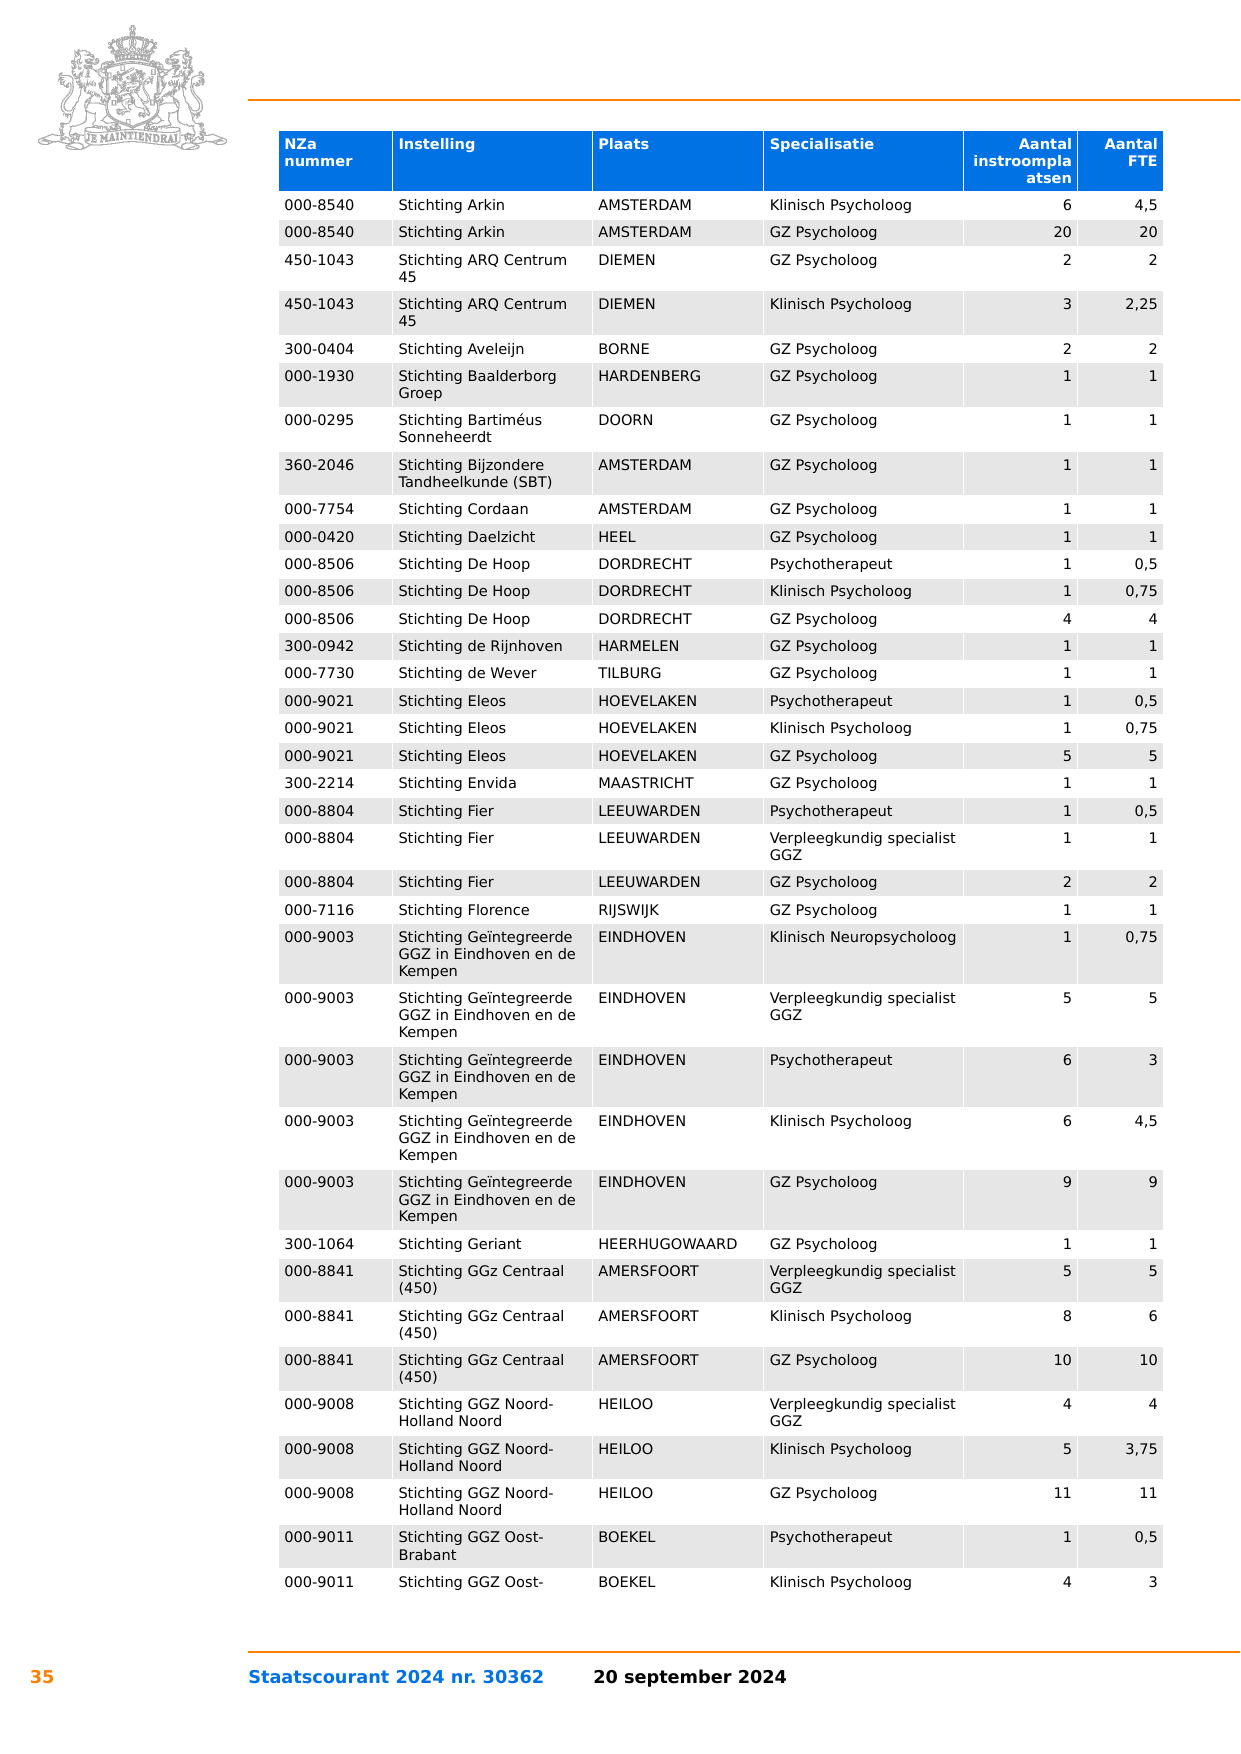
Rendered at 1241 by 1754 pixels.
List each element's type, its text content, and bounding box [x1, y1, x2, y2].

table_cell Verpleegkundig specialist GGZ [764, 825, 963, 868]
table_cell Stichting Florence [393, 897, 592, 923]
table_cell Stichting Geïntegreerde GGZ in Eindhoven en de Kempen [393, 1170, 592, 1230]
table_cell 1 [1078, 452, 1163, 495]
table_cell AMERSFOORT [593, 1303, 763, 1346]
table_cell 1 [964, 798, 1077, 824]
table_cell GZ Psycholoog [764, 408, 963, 451]
table_cell GZ Psycholoog [764, 524, 963, 550]
table_cell 1 [964, 924, 1077, 984]
table_cell 1 [964, 716, 1077, 742]
table_cell 5 [964, 743, 1077, 769]
table_cell Klinisch Psycholoog [764, 291, 963, 335]
table_cell DIEMEN [593, 291, 763, 335]
table_cell 2 [1078, 336, 1163, 362]
table_cell GZ Psycholoog [764, 363, 963, 407]
table_cell TILBURG [593, 661, 763, 687]
table_cell DIEMEN [593, 247, 763, 290]
table_cell 0,5 [1078, 1525, 1163, 1568]
table_cell Klinisch Psycholoog [764, 579, 963, 605]
table_cell 300-0404 [279, 336, 392, 362]
table_cell GZ Psycholoog [764, 336, 963, 362]
table_cell 000-0295 [279, 408, 392, 451]
table_cell Stichting Cordaan [393, 496, 592, 523]
table_cell Stichting Daelzicht [393, 524, 592, 550]
table_cell 3 [964, 291, 1077, 335]
table_cell 1 [964, 1231, 1077, 1257]
table_cell 1 [964, 897, 1077, 923]
table_cell 4,5 [1078, 192, 1163, 219]
table_cell 000-9021 [279, 743, 392, 769]
table_cell 300-0942 [279, 633, 392, 660]
table_header NZa nummer [279, 131, 392, 191]
table_cell Stichting Fier [393, 870, 592, 896]
table_cell 000-9011 [279, 1525, 392, 1568]
table_cell 000-7116 [279, 897, 392, 923]
table_cell Stichting GGZ Oost-Brabant [393, 1525, 592, 1568]
table_cell EINDHOVEN [593, 1108, 763, 1169]
table_cell 2 [1078, 870, 1163, 896]
table_cell 11 [964, 1480, 1077, 1524]
table_cell 1 [964, 496, 1077, 523]
table_cell Stichting Geriant [393, 1231, 592, 1257]
table_cell 1 [964, 452, 1077, 495]
table_cell Stichting ARQ Centrum 45 [393, 291, 592, 335]
table_cell Stichting Arkin [393, 220, 592, 246]
table_cell 5 [1078, 743, 1163, 769]
table_cell Psychotherapeut [764, 798, 963, 824]
table_cell RIJSWIJK [593, 897, 763, 923]
table_cell Stichting GGz Centraal (450) [393, 1259, 592, 1302]
table_header Specialisatie [764, 131, 963, 191]
table_cell Klinisch Psycholoog [764, 192, 963, 219]
table_cell 2 [1078, 247, 1163, 290]
table_cell 000-1930 [279, 363, 392, 407]
table_cell Stichting Arkin [393, 192, 592, 219]
table_cell 3 [1078, 1569, 1163, 1595]
table_cell Stichting GGz Centraal (450) [393, 1303, 592, 1346]
table_cell 1 [1078, 825, 1163, 868]
table_cell GZ Psycholoog [764, 1231, 963, 1257]
table_cell 1 [964, 408, 1077, 451]
table_cell AMSTERDAM [593, 452, 763, 495]
table_cell Stichting Bartiméus Sonneheerdt [393, 408, 592, 451]
table_cell 000-9011 [279, 1569, 392, 1595]
table_cell 1 [1078, 633, 1163, 660]
table_cell Klinisch Psycholoog [764, 1108, 963, 1169]
table_cell 000-8506 [279, 551, 392, 577]
table_cell 1 [1078, 496, 1163, 523]
table_cell Stichting Envida [393, 770, 592, 797]
table_cell AMSTERDAM [593, 220, 763, 246]
table_cell Stichting Eleos [393, 688, 592, 714]
table_cell 000-9008 [279, 1436, 392, 1479]
table_cell 3 [1078, 1047, 1163, 1107]
table_cell 000-7754 [279, 496, 392, 523]
table_cell 4 [964, 606, 1077, 632]
table_cell HOEVELAKEN [593, 688, 763, 714]
table_cell 5 [964, 986, 1077, 1046]
table_cell 000-7730 [279, 661, 392, 687]
table_cell 000-8506 [279, 579, 392, 605]
table_cell 5 [1078, 986, 1163, 1046]
table_cell GZ Psycholoog [764, 770, 963, 797]
table_cell HEILOO [593, 1392, 763, 1435]
table_cell GZ Psycholoog [764, 743, 963, 769]
table_cell 1 [964, 688, 1077, 714]
table_cell GZ Psycholoog [764, 220, 963, 246]
table_cell 5 [964, 1259, 1077, 1302]
table_cell 000-0420 [279, 524, 392, 550]
table_cell 6 [1078, 1303, 1163, 1346]
table_cell GZ Psycholoog [764, 496, 963, 523]
table_cell AMSTERDAM [593, 192, 763, 219]
table_cell Verpleegkundig specialist GGZ [764, 986, 963, 1046]
table_cell 300-1064 [279, 1231, 392, 1257]
table_cell 300-2214 [279, 770, 392, 797]
table_cell 000-8841 [279, 1303, 392, 1346]
table_header Aantal instroomplaatsen [964, 131, 1077, 191]
table_cell GZ Psycholoog [764, 897, 963, 923]
table_cell Stichting GGZ Noord-Holland Noord [393, 1480, 592, 1524]
table_cell 1 [964, 363, 1077, 407]
table_cell 1 [1078, 661, 1163, 687]
table_cell Stichting Fier [393, 825, 592, 868]
table_cell GZ Psycholoog [764, 452, 963, 495]
table_cell Stichting Aveleijn [393, 336, 592, 362]
table_cell 3,75 [1078, 1436, 1163, 1479]
table_cell GZ Psycholoog [764, 247, 963, 290]
table_header Plaats [593, 131, 763, 191]
table_cell 000-9003 [279, 1108, 392, 1169]
table_cell 5 [1078, 1259, 1163, 1302]
table_cell HOEVELAKEN [593, 743, 763, 769]
table_cell EINDHOVEN [593, 1170, 763, 1230]
table_cell 6 [964, 192, 1077, 219]
table_cell 1 [964, 1525, 1077, 1568]
table_cell 10 [1078, 1347, 1163, 1391]
table_cell Stichting GGZ Oost- [393, 1569, 592, 1595]
table_cell 000-8540 [279, 192, 392, 219]
table_cell 000-9003 [279, 924, 392, 984]
table_cell Klinisch Psycholoog [764, 1303, 963, 1346]
table_cell Stichting De Hoop [393, 579, 592, 605]
table_cell 1 [1078, 770, 1163, 797]
table_cell Stichting Geïntegreerde GGZ in Eindhoven en de Kempen [393, 1047, 592, 1107]
table_cell 10 [964, 1347, 1077, 1391]
table_cell HEERHUGOWAARD [593, 1231, 763, 1257]
table_cell Stichting Geïntegreerde GGZ in Eindhoven en de Kempen [393, 1108, 592, 1169]
table_cell Klinisch Neuropsycholoog [764, 924, 963, 984]
table_cell 6 [964, 1108, 1077, 1169]
table_cell GZ Psycholoog [764, 606, 963, 632]
table_cell AMERSFOORT [593, 1347, 763, 1391]
table_cell 1 [964, 579, 1077, 605]
table_cell 000-9021 [279, 716, 392, 742]
table_cell AMERSFOORT [593, 1259, 763, 1302]
table_cell 000-8804 [279, 798, 392, 824]
table_cell Stichting GGZ Noord-Holland Noord [393, 1392, 592, 1435]
table_cell 9 [964, 1170, 1077, 1230]
table_cell 20 [964, 220, 1077, 246]
table_cell 1 [964, 633, 1077, 660]
table_cell Verpleegkundig specialist GGZ [764, 1392, 963, 1435]
table_cell Klinisch Psycholoog [764, 716, 963, 742]
table_cell BOEKEL [593, 1569, 763, 1595]
table_cell Stichting ARQ Centrum 45 [393, 247, 592, 290]
table_cell Stichting de Wever [393, 661, 592, 687]
table_cell GZ Psycholoog [764, 661, 963, 687]
table_cell 360-2046 [279, 452, 392, 495]
table_cell 9 [1078, 1170, 1163, 1230]
table_cell 450-1043 [279, 247, 392, 290]
table_cell Stichting Bijzondere Tandheelkunde (SBT) [393, 452, 592, 495]
table_cell EINDHOVEN [593, 1047, 763, 1107]
table_cell 0,5 [1078, 688, 1163, 714]
table_cell GZ Psycholoog [764, 633, 963, 660]
table_cell HEEL [593, 524, 763, 550]
table_cell Klinisch Psycholoog [764, 1569, 963, 1595]
table_cell DORDRECHT [593, 606, 763, 632]
table_cell HEILOO [593, 1480, 763, 1524]
table_header Instelling [393, 131, 592, 191]
table_cell 000-9021 [279, 688, 392, 714]
table_cell 4 [1078, 1392, 1163, 1435]
table_cell BORNE [593, 336, 763, 362]
table_cell 000-8804 [279, 825, 392, 868]
table_cell 2 [964, 870, 1077, 896]
table_cell 20 [1078, 220, 1163, 246]
table_cell AMSTERDAM [593, 496, 763, 523]
table_cell 0,75 [1078, 716, 1163, 742]
table_cell HARMELEN [593, 633, 763, 660]
table_cell 4 [1078, 606, 1163, 632]
table_cell 000-9008 [279, 1392, 392, 1435]
table_cell Stichting Baalderborg Groep [393, 363, 592, 407]
table_cell 1 [964, 825, 1077, 868]
table_cell 450-1043 [279, 291, 392, 335]
table_cell 2,25 [1078, 291, 1163, 335]
table_cell LEEUWARDEN [593, 798, 763, 824]
table_cell 000-8540 [279, 220, 392, 246]
table_cell 4,5 [1078, 1108, 1163, 1169]
table_cell DOORN [593, 408, 763, 451]
picture [38, 25, 227, 150]
table_cell 0,75 [1078, 924, 1163, 984]
table_cell DORDRECHT [593, 579, 763, 605]
table_cell 000-9003 [279, 1047, 392, 1107]
table_header Aantal FTE [1078, 131, 1163, 191]
table_cell LEEUWARDEN [593, 825, 763, 868]
table_cell 0,5 [1078, 551, 1163, 577]
table_cell 1 [1078, 363, 1163, 407]
table_cell 11 [1078, 1480, 1163, 1524]
table_cell 1 [964, 551, 1077, 577]
table_cell Stichting Geïntegreerde GGZ in Eindhoven en de Kempen [393, 986, 592, 1046]
table_cell 5 [964, 1436, 1077, 1479]
table_cell 000-8841 [279, 1259, 392, 1302]
table_cell Stichting GGZ Noord-Holland Noord [393, 1436, 592, 1479]
table_cell Psychotherapeut [764, 1047, 963, 1107]
table_cell MAASTRICHT [593, 770, 763, 797]
table_cell 1 [1078, 408, 1163, 451]
table_cell 1 [1078, 524, 1163, 550]
table_cell Psychotherapeut [764, 1525, 963, 1568]
table_cell 000-8841 [279, 1347, 392, 1391]
table_cell 2 [964, 247, 1077, 290]
table_cell 0,75 [1078, 579, 1163, 605]
table_cell LEEUWARDEN [593, 870, 763, 896]
table_cell Stichting GGz Centraal (450) [393, 1347, 592, 1391]
table_cell Psychotherapeut [764, 688, 963, 714]
table_cell Stichting Geïntegreerde GGZ in Eindhoven en de Kempen [393, 924, 592, 984]
table_cell GZ Psycholoog [764, 1170, 963, 1230]
table_cell Verpleegkundig specialist GGZ [764, 1259, 963, 1302]
table_cell 1 [1078, 1231, 1163, 1257]
table_cell 1 [1078, 897, 1163, 923]
table_cell 000-8804 [279, 870, 392, 896]
table_cell DORDRECHT [593, 551, 763, 577]
table_cell EINDHOVEN [593, 986, 763, 1046]
table_cell 000-9008 [279, 1480, 392, 1524]
table_cell 000-9003 [279, 1170, 392, 1230]
table_cell 1 [964, 770, 1077, 797]
table_cell Stichting de Rijnhoven [393, 633, 592, 660]
table_cell HEILOO [593, 1436, 763, 1479]
table_cell Stichting De Hoop [393, 551, 592, 577]
table_cell Stichting Eleos [393, 716, 592, 742]
table_cell 000-8506 [279, 606, 392, 632]
table_cell HARDENBERG [593, 363, 763, 407]
table_cell 0,5 [1078, 798, 1163, 824]
table_cell 1 [964, 661, 1077, 687]
table_cell 4 [964, 1392, 1077, 1435]
table_cell GZ Psycholoog [764, 1480, 963, 1524]
table_cell 2 [964, 336, 1077, 362]
table_cell GZ Psycholoog [764, 1347, 963, 1391]
table_cell 1 [964, 524, 1077, 550]
table_cell 8 [964, 1303, 1077, 1346]
table_cell Stichting De Hoop [393, 606, 592, 632]
table_cell Stichting Eleos [393, 743, 592, 769]
table_cell Psychotherapeut [764, 551, 963, 577]
table_cell Klinisch Psycholoog [764, 1436, 963, 1479]
table_cell 4 [964, 1569, 1077, 1595]
table_cell HOEVELAKEN [593, 716, 763, 742]
table_cell BOEKEL [593, 1525, 763, 1568]
table_cell GZ Psycholoog [764, 870, 963, 896]
table_cell 6 [964, 1047, 1077, 1107]
table_cell Stichting Fier [393, 798, 592, 824]
table_cell 000-9003 [279, 986, 392, 1046]
table_cell EINDHOVEN [593, 924, 763, 984]
